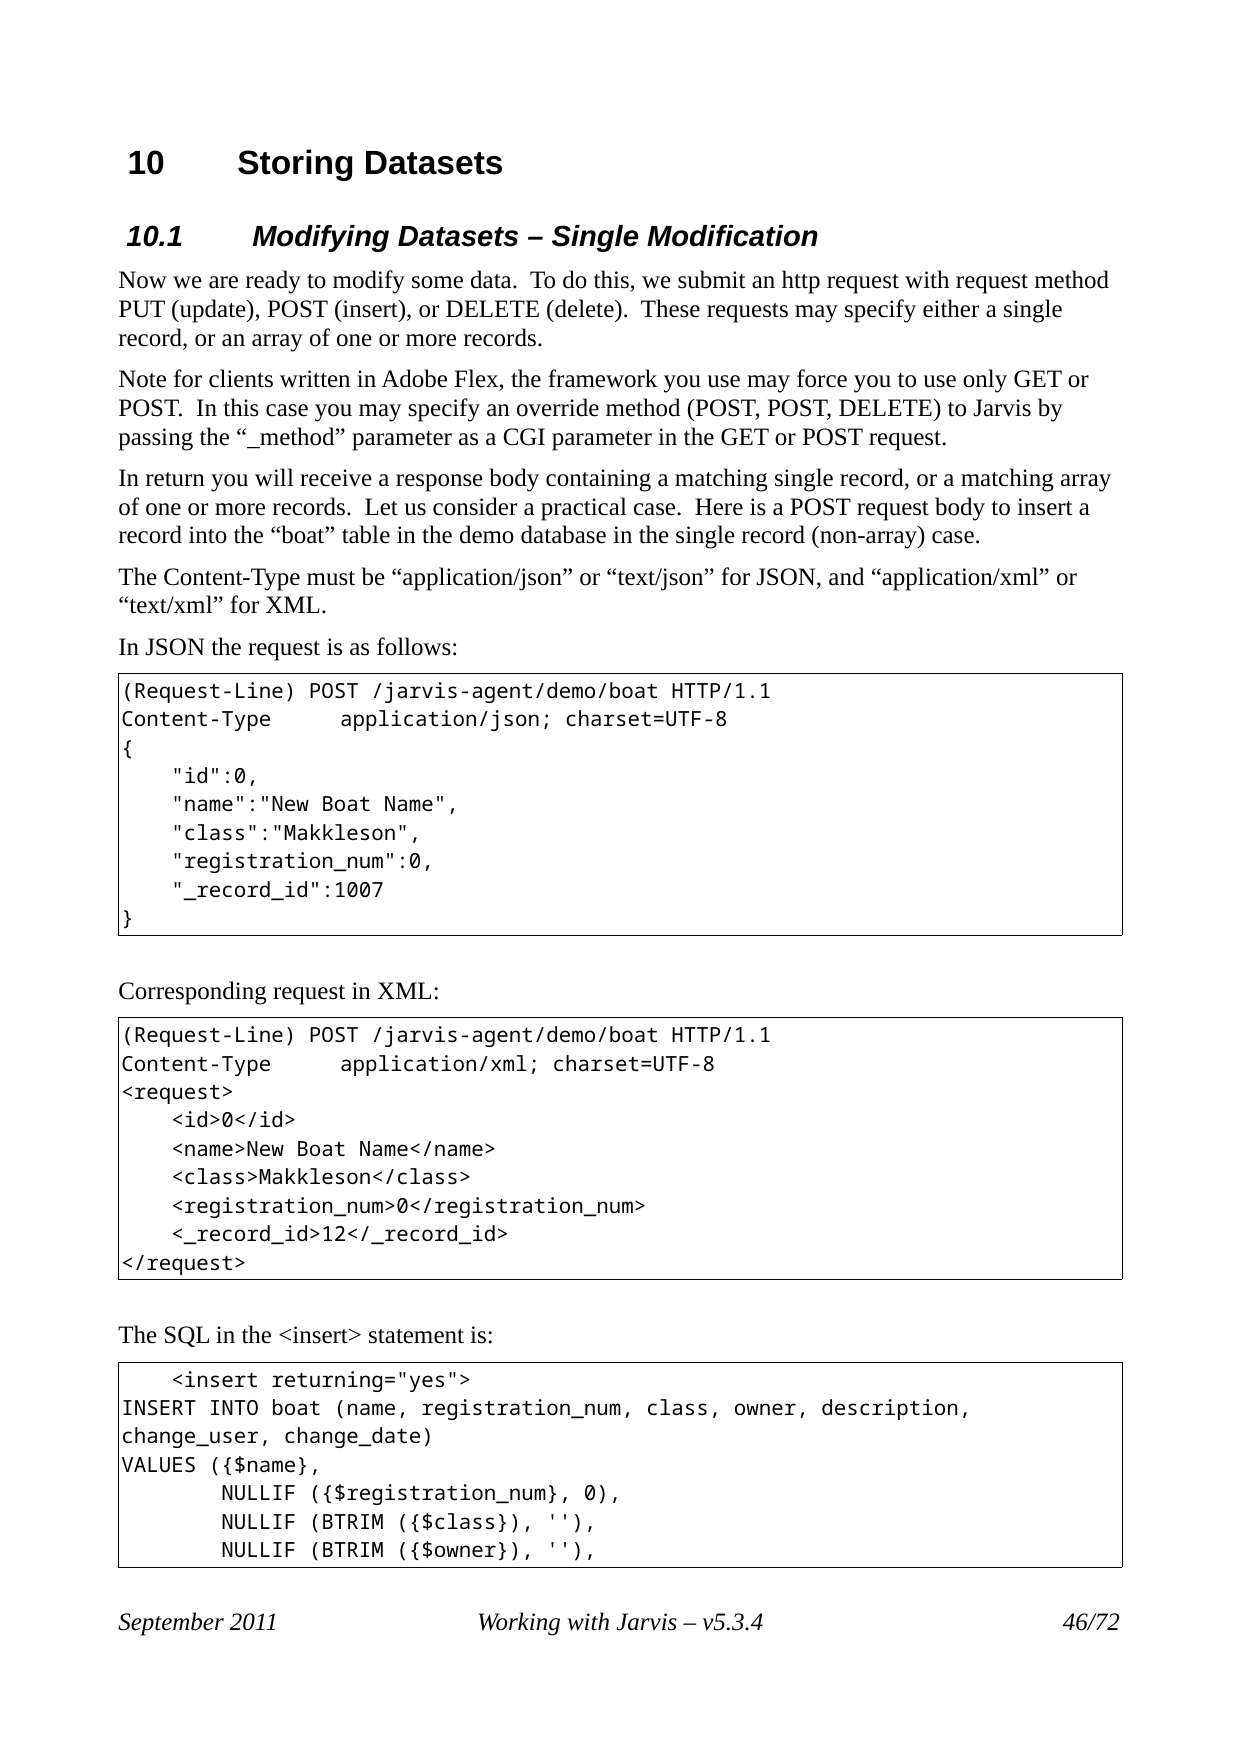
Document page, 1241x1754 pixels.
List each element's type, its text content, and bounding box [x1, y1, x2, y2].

text In JSON the request is as follows: [118, 632, 1122, 660]
subtitle Storing Datasets [118, 143, 1122, 182]
text <class>Makkleson</class> [119, 1159, 1122, 1188]
text Now we are ready to modify some data. To do this, we submit an http request with request method PUT (update), POST (insert), or DELETE (delete). These requests may specify either a single record, or an array of one or more records. [118, 265, 1122, 352]
text INSERT INTO boat (name, registration_num, class, owner, description, change_user, change_date) [119, 1390, 1122, 1447]
text In return you will receive a response body containing a matching single record, or a matching array of one or more records. Let us consider a practical case. Here is a POST request body to insert a record into the “boat” table in the demo database in the single record (non-array) case. [118, 463, 1122, 549]
text { [119, 730, 1122, 758]
text </request> [119, 1245, 1122, 1279]
text The Content-Type must be “application/json” or “text/json” for JSON, and “application/xml” or “text/xml” for XML. [118, 562, 1122, 619]
text "name":"New Boat Name", [119, 787, 1122, 815]
text VALUES ({$name}, [119, 1447, 1122, 1476]
text (Request-Line) POST /jarvis-agent/demo/boat HTTP/1.1 [119, 1018, 1122, 1046]
text Note for clients written in Adobe Flex, the framework you use may force you to use only GET or POST. In this case you may specify an override method (POST, POST, DELETE) to Jarvis by passing the “_method” parameter as a CGI parameter in the GET or POST request. [118, 364, 1122, 450]
text <id>0</id> [119, 1103, 1122, 1131]
text "class":"Makkleson", [119, 815, 1122, 843]
text "registration_num":0, "_record_id":1007 } [119, 843, 1122, 935]
text NULLIF ({$registration_num}, 0), [119, 1476, 1122, 1504]
text <_record_id>12</_record_id> [119, 1216, 1122, 1245]
text NULLIF (BTRIM ({$owner}), ''), [119, 1532, 1122, 1567]
text <registration_num>0</registration_num> [119, 1188, 1122, 1216]
text <request> [119, 1074, 1122, 1103]
text <insert returning="yes"> [119, 1363, 1122, 1390]
text <name>New Boat Name</name> [119, 1131, 1122, 1159]
text Corresponding request in XML: [118, 976, 1122, 1005]
subtitle Modifying Datasets – Single Modification [118, 219, 1122, 253]
text "id":0, [119, 758, 1122, 787]
text The SQL in the <insert> statement is: [118, 1321, 1122, 1349]
text (Request-Line) POST /jarvis-agent/demo/boat HTTP/1.1 [119, 674, 1122, 701]
text Content-Type application/xml; charset=UTF-8 [119, 1046, 1122, 1074]
text Content-Type application/json; charset=UTF-8 [119, 701, 1122, 730]
text NULLIF (BTRIM ({$class}), ''), [119, 1504, 1122, 1532]
